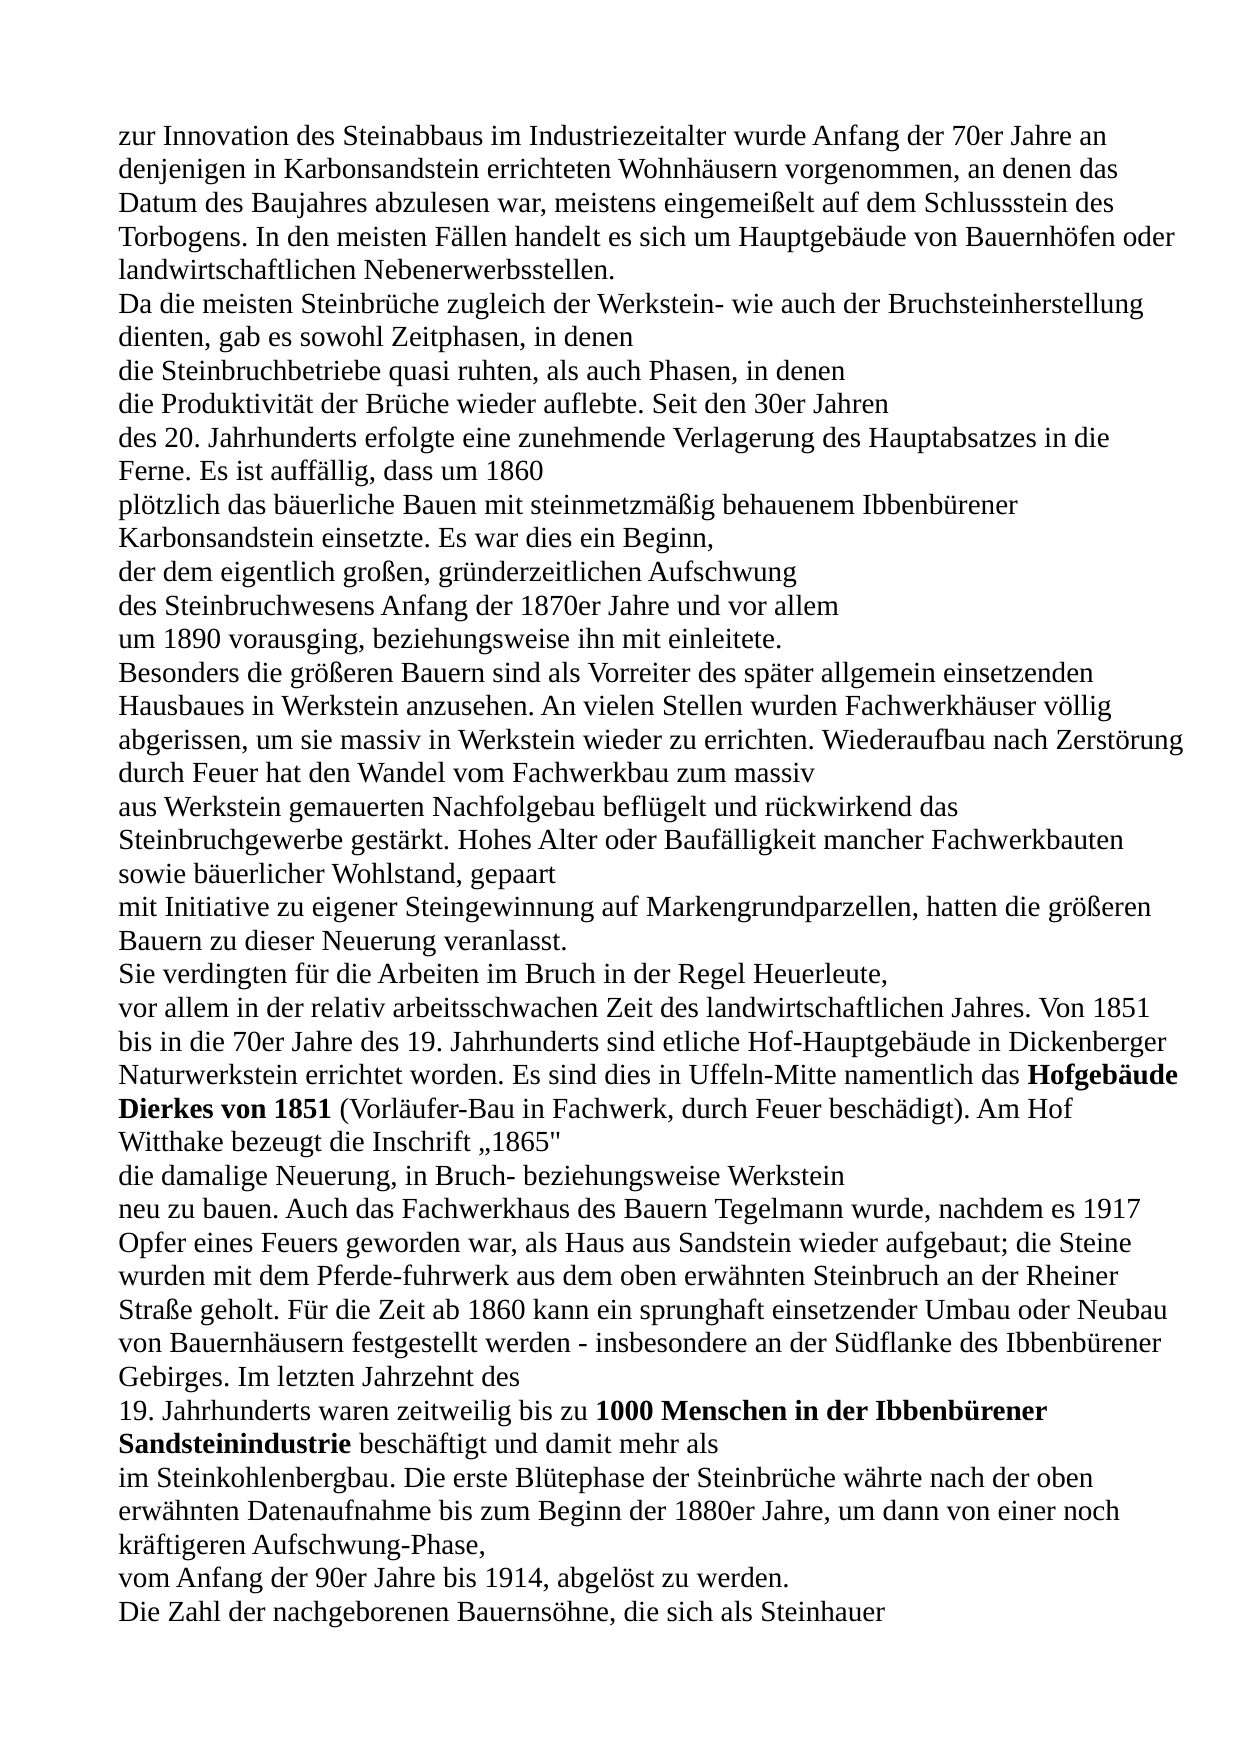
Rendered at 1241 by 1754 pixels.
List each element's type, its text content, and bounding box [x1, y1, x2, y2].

text Die Zahl der nachgeborenen Bauernsöhne, die sich als Steinhauer [118, 1594, 1185, 1627]
text neu ­zu bauen. Auch das Fachwerkhaus des Bauern Tegelmann wurde, nachdem es 1917 Opfer eines Feuers geworden war, als Haus aus Sandstein wieder aufgebaut; die Steine wurden mit dem Pferde-fuhrwerk aus dem oben erwähnten Steinbruch an der Rheiner Straße geholt. Für die Zeit ab 1860 kann ein sprunghaft einsetzender Umbau oder Neubau von Bauernhäusern festgestellt werden - insbesondere an der Südflanke des Ibbenbürener Gebirges. Im letzten Jahrzehnt des [118, 1191, 1185, 1393]
text durch Feuer hat den Wandel vom Fachwerkbau zum massiv [118, 755, 1185, 789]
text zur Innovation des Steinabbaus im Industriezeitalter wurde Anfang der 70er Jahre an denjenigen in Karbonsandstein errichteten Wohnhäusern vorgenommen, an denen das Datum des Baujahres abzulesen war, mei­stens eingemeißelt auf dem Schlussstein des Torbogens. In den mei­sten Fällen handelt es sich um Hauptgebäude von Bauernhöfen oder landwirtschaft­lichen Nebenerwerbsstellen. [118, 118, 1185, 286]
text des Steinbruchwesens Anfang der 1870er Jahre und vor allem [118, 588, 1185, 621]
text die Steinbruchbetriebe quasi ruhten, als auch Phasen, in denen [118, 353, 1185, 386]
text 19. Jahrhunderts waren zeitweilig bis zu 1000 Menschen in der Ibbenbürener Sandsteinindustrie beschäftigt und damit mehr als [118, 1393, 1185, 1460]
text mit Initiative zu eigener Steingewinnung auf Markengrundparzellen, hatten die größeren Bauern zu dieser Neuerung veranlasst. [118, 889, 1185, 957]
text die damalige Neuerung, in Bruch- beziehungsweise Werkstein [118, 1158, 1185, 1191]
text Sie verdingten für die Arbeiten im Bruch in der Regel Heuerleute, [118, 957, 1185, 990]
text plötzlich das bäuerliche Bauen mit steinmetzmäßig behauenem Ibbenbürener Karbonsandstein einsetzte. Es war dies ein Beginn, [118, 487, 1185, 554]
text vom Anfang der 90er Jahre bis 1914, abgelöst zu werden. [118, 1560, 1185, 1594]
text im Steinkohlenbergbau. Die erste Blütephase der Steinbrüche währte nach der oben erwähnten Datenaufnahme bis zum Beginn der 1880er Jahre, um dann von einer noch kräftigeren Aufschwung-Phase, [118, 1460, 1185, 1560]
text die Produktivität der Brüche wieder auflebte. Seit den 30er Jahren [118, 386, 1185, 420]
text der dem eigentlich großen, gründerzeitlichen Aufschwung [118, 554, 1185, 588]
text um 1890 vorausging, beziehungsweise ihn mit einleitete. [118, 621, 1185, 655]
text aus Werkstein gemauerten Nachfolgebau beflügelt und rückwirkend das Steinbruchgewerbe gestärkt. Hohes Alter oder Baufälligkeit mancher Fachwerkbauten sowie bäuerlicher Wohl­stand, gepaart [118, 789, 1185, 889]
text Da die meisten Steinbrüche zugleich der Werkstein- wie auch der Bruchsteinherstellung dienten, gab es sowohl Zeitphasen, in denen [118, 286, 1185, 353]
text des 20. Jahrhunderts erfolgte eine zunehmende Verlagerung des Hauptabsatzes in die Ferne. Es ist auffällig, dass um 1860 [118, 420, 1185, 487]
text Besonders die größeren Bauern sind als Vorreiter des später allgemein einsetzenden Hausbaues in Werkstein anzusehen. An vielen Stellen wurden Fach­werkhäuser völlig abgerissen, um sie massiv in Werkstein wieder zu errichten. Wiederaufbau nach Zerstörung [118, 655, 1185, 755]
text vor allem in der relativ arbeitsschwa­chen Zeit des landwirtschaftlichen Jahres. Von 1851 bis in die 70er Jahre des 19. Jahrhunderts sind etliche Hof-Hauptgebäude in Dickenberger Naturwerkstein errich­tet worden. Es sind dies in Uffeln-Mitte namentlich das Hofgebäude Dierkes von 1851 (Vor­läufer-Bau in Fachwerk, durch Feuer beschädigt). Am Hof Witthake bezeugt die Inschrift „1865" [118, 990, 1185, 1158]
